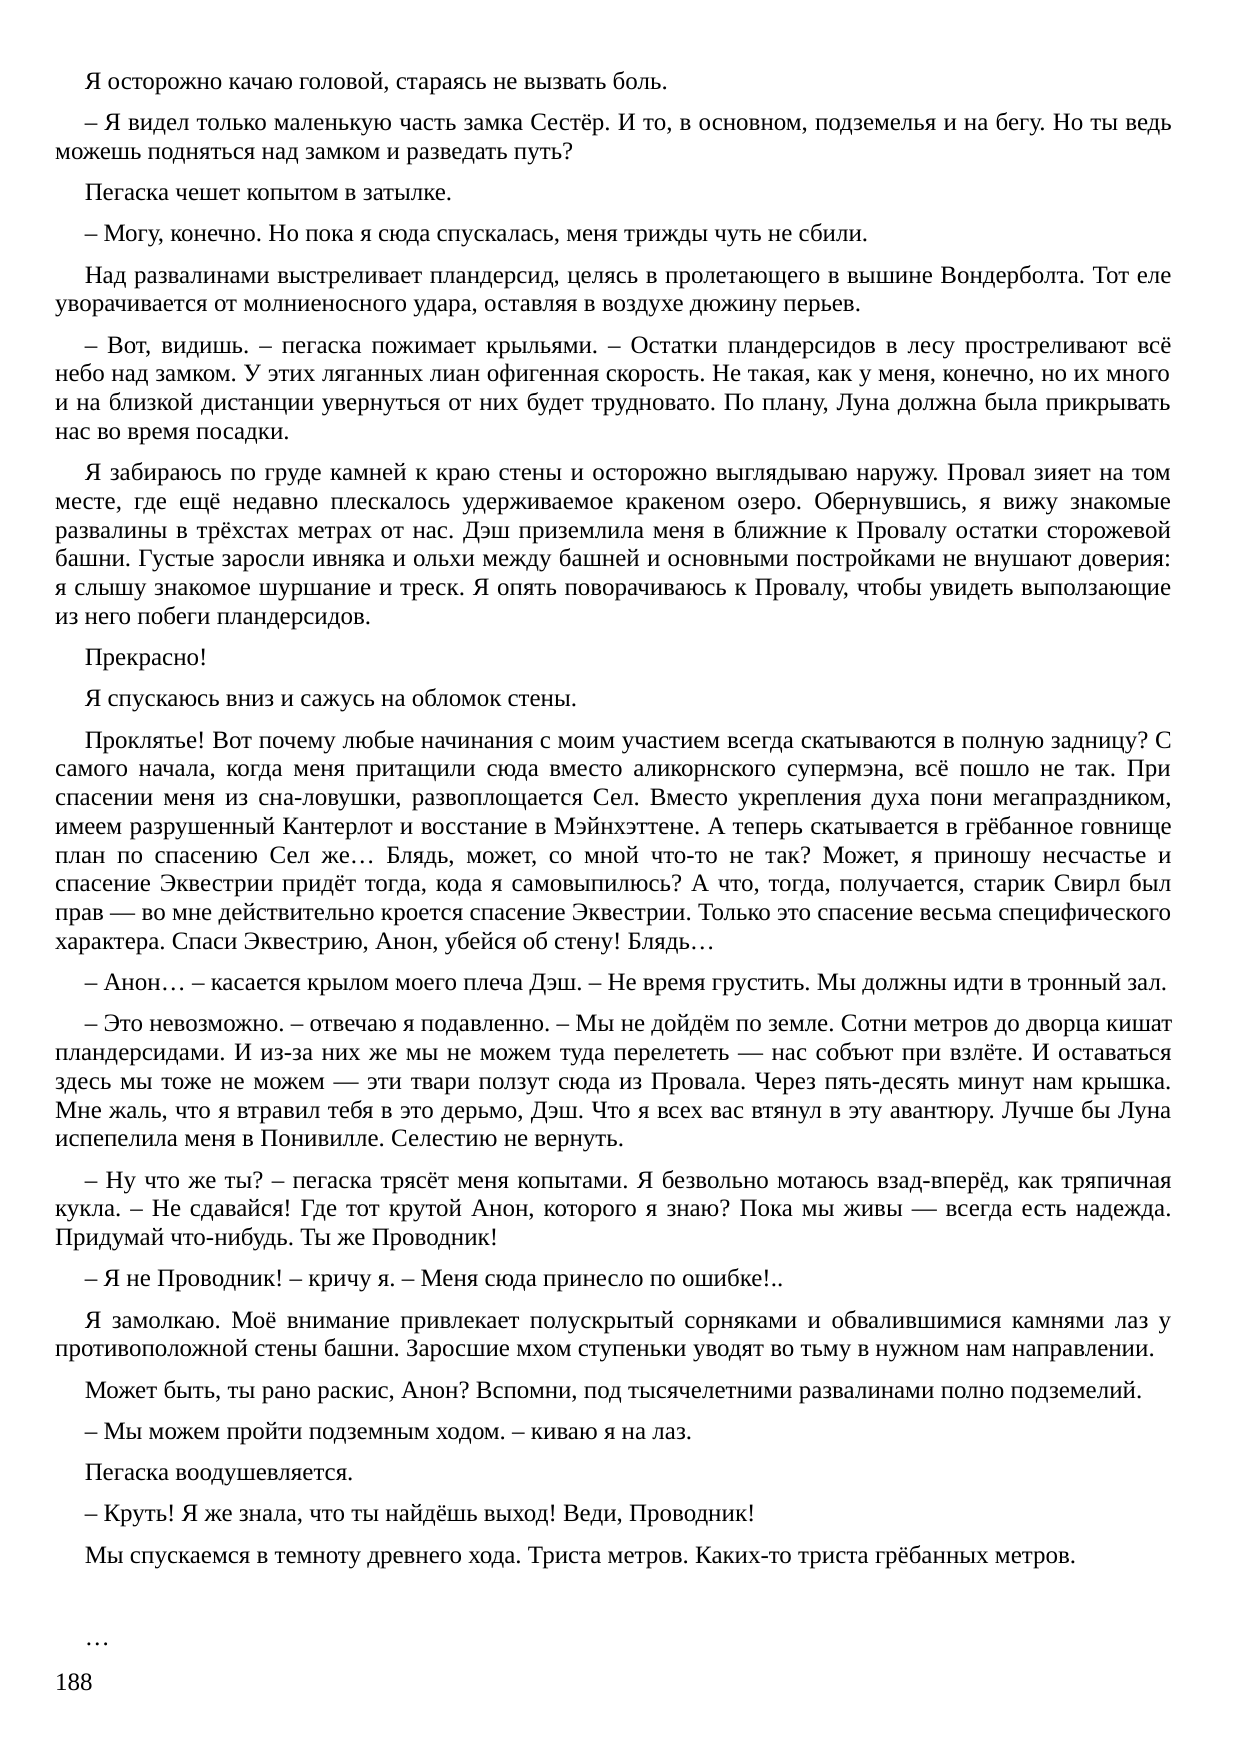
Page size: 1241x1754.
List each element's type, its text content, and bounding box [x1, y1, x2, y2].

text Я осторожно качаю головой, стараясь не вызвать боль. [55, 66, 1173, 95]
text Проклятье! Вот почему любые начинания с моим участием всегда скатываются в полную задницу? С самого начала, когда меня притащили сюда вместо аликорнского супермэна, всё пошло не так. При спасении меня из сна-ловушки, развоплощается Сел. Вместо укрепления духа пони мегапраздником, имеем разрушенный Кантерлот и восстание в Мэйнхэттене. А теперь скатывается в грёбанное говнище план по спасению Сел же… Блядь, может, со мной что-то не так? Может, я приношу несчастье и спасение Эквестрии придёт тогда, кода я самовыпилюсь? А что, тогда, получается, старик Свирл был прав — во мне действительно кроется спасение Эквестрии. Только это спасение весьма специфического характера. Спаси Эквестрию, Анон, убейся об стену! Блядь… [55, 725, 1173, 955]
text Я замолкаю. Моё внимание привлекает полускрытый сорняками и обвалившимися камнями лаз у противоположной стены башни. Заросшие мхом ступеньки уводят во тьму в нужном нам направлении. [55, 1305, 1173, 1362]
text – Это невозможно. – отвечаю я подавленно. – Мы не дойдём по земле. Сотни метров до дворца кишат пландерсидами. И из-за них же мы не можем туда перелететь — нас собъют при взлёте. И оставаться здесь мы тоже не можем — эти твари ползут сюда из Провала. Через пять-десять минут нам крышка. Мне жаль, что я втравил тебя в это дерьмо, Дэш. Что я всех вас втянул в эту авантюру. Лучше бы Луна испепелила меня в Понивилле. Селестию не вернуть. [55, 1008, 1173, 1152]
text – Вот, видишь. – пегаска пожимает крыльями. – Остатки пландерсидов в лесу простреливают всё небо над замком. У этих ляганных лиан офигенная скорость. Не такая, как у меня, конечно, но их много и на близкой дистанции увернуться от них будет трудновато. По плану, Луна должна была прикрывать нас во время посадки. [55, 330, 1173, 445]
text Я забираюсь по груде камней к краю стены и осторожно выглядываю наружу. Провал зияет на том месте, где ещё недавно плескалось удерживаемое кракеном озеро. Обернувшись, я вижу знакомые развалины в трёхстах метрах от нас. Дэш приземлила меня в ближние к Провалу остатки сторожевой башни. Густые заросли ивняка и ольхи между башней и основными постройками не внушают доверия: я слышу знакомое шуршание и треск. Я опять поворачиваюсь к Провалу, чтобы увидеть выползающие из него побеги пландерсидов. [55, 457, 1173, 630]
text – Мы можем пройти подземным ходом. – киваю я на лаз. [55, 1416, 1173, 1445]
text Я спускаюсь вниз и сажусь на обломок стены. [55, 683, 1173, 712]
text … [55, 1622, 1173, 1651]
text Может быть, ты рано раскис, Анон? Вспомни, под тысячелетними развалинами полно подземелий. [55, 1375, 1173, 1403]
text – Круть! Я же знала, что ты найдёшь выход! Веди, Проводник! [55, 1498, 1173, 1527]
text – Я не Проводник! – кричу я. – Меня сюда принесло по ошибке!.. [55, 1263, 1173, 1292]
text – Могу, конечно. Но пока я сюда спускалась, меня трижды чуть не сбили. [55, 218, 1173, 247]
text Прекрасно! [55, 642, 1173, 671]
text Пегаска чешет копытом в затылке. [55, 177, 1173, 206]
text Пегаска воодушевляется. [55, 1457, 1173, 1486]
text Над развалинами выстреливает пландерсид, целясь в пролетающего в вышине Вондерболта. Тот еле уворачивается от молниеносного удара, оставляя в воздухе дюжину перьев. [55, 260, 1173, 317]
text – Ну что же ты? – пегаска трясёт меня копытами. Я безвольно мотаюсь взад-вперёд, как тряпичная кукла. – Не сдавайся! Где тот крутой Анон, которого я знаю? Пока мы живы — всегда есть надежда. Придумай что-нибудь. Ты же Проводник! [55, 1165, 1173, 1251]
text Мы спускаемся в темноту древнего хода. Триста метров. Каких-то триста грёбанных метров. [55, 1540, 1173, 1568]
text – Анон… – касается крылом моего плеча Дэш. – Не время грустить. Мы должны идти в тронный зал. [55, 967, 1173, 996]
text – Я видел только маленькую часть замка Сестёр. И то, в основном, подземелья и на бегу. Но ты ведь можешь подняться над замком и разведать путь? [55, 107, 1173, 165]
